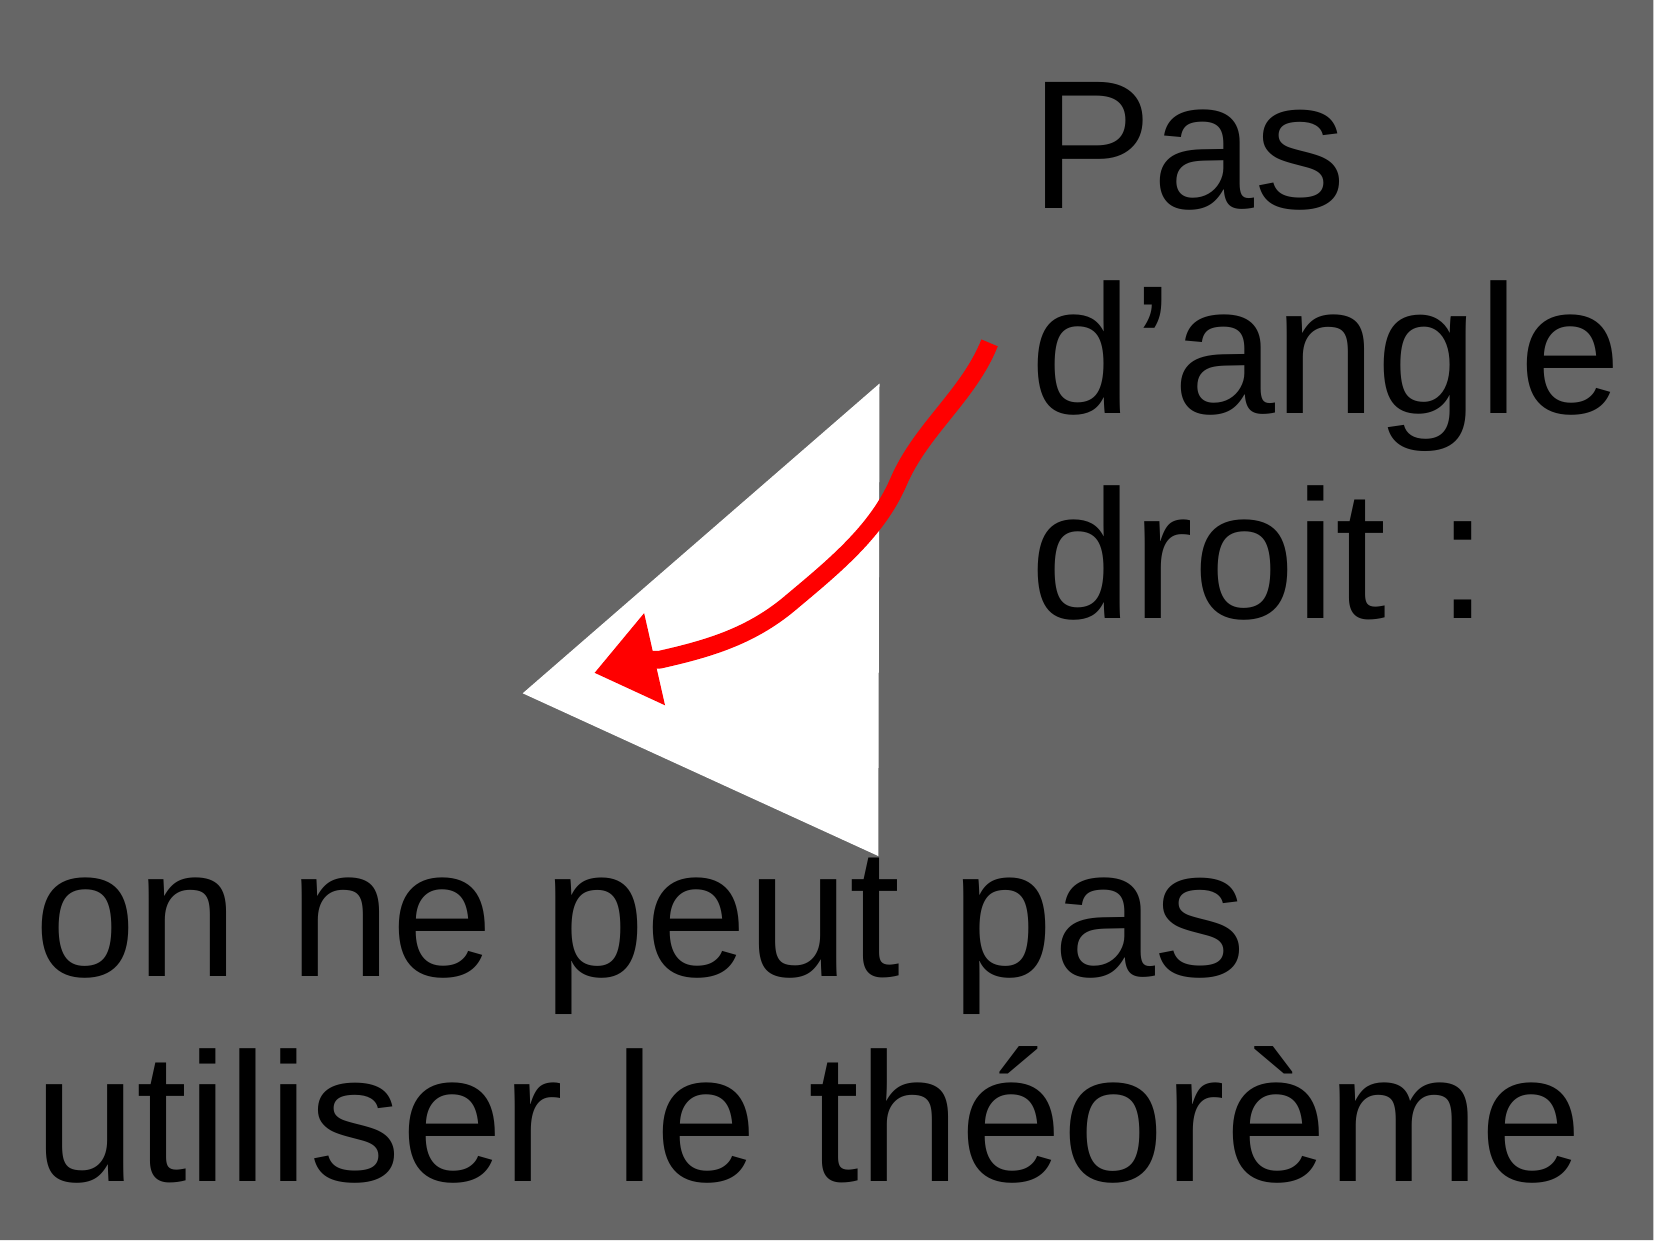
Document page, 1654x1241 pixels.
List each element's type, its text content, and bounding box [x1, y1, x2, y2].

text_box [0, 0, 1654, 1241]
text_box on ne peut pas utiliser le théorème [19, 803, 1630, 1228]
text_box Pas d’angle droit : [1015, 35, 1637, 665]
